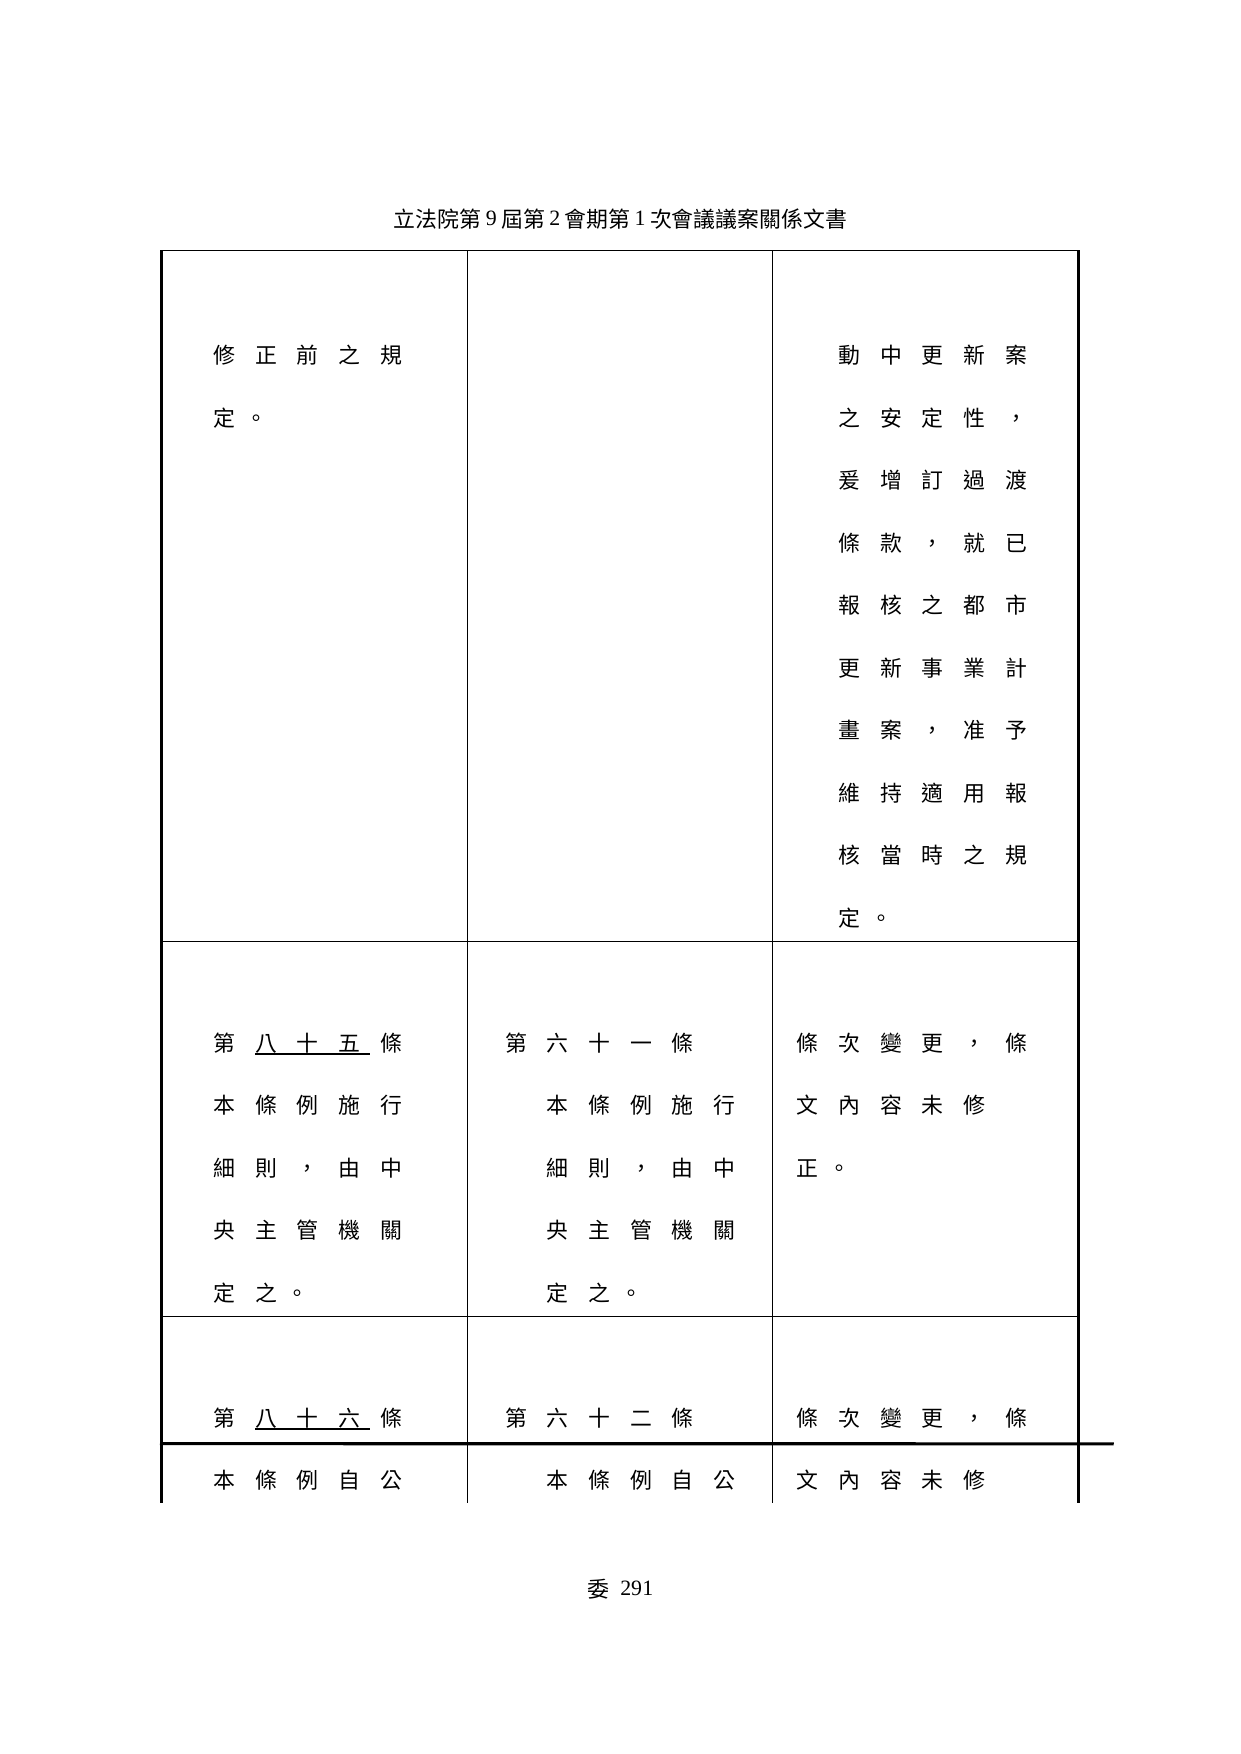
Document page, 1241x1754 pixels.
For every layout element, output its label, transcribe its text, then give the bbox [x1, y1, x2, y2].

table_cell 文內容未修 [773, 1446, 1077, 1503]
table_cell 本條例自公 [468, 1446, 772, 1503]
table_cell 條次變更，條 [773, 1317, 1077, 1442]
table_cell 本條例自公 [163, 1446, 467, 1503]
table_cell 第八十六條 [163, 1317, 467, 1442]
table_cell [468, 251, 772, 941]
table_cell 條次變更，條文內容未修正。 [773, 942, 1077, 1316]
table_cell 修正前之規定。 [163, 251, 467, 941]
table_cell 動中更新案之安定性，爰增訂過渡條款，就已報核之都市更新事業計畫案，准予維持適用報核當時之規定。 [773, 251, 1077, 941]
table_cell 第八十五條 本條例施行細則，由中央主管機關定之。 [163, 942, 467, 1316]
table_cell 第六十二條 [468, 1317, 772, 1442]
table_cell 第六十一條 本條例施行細則，由中央主管機關定之。 [468, 942, 772, 1316]
